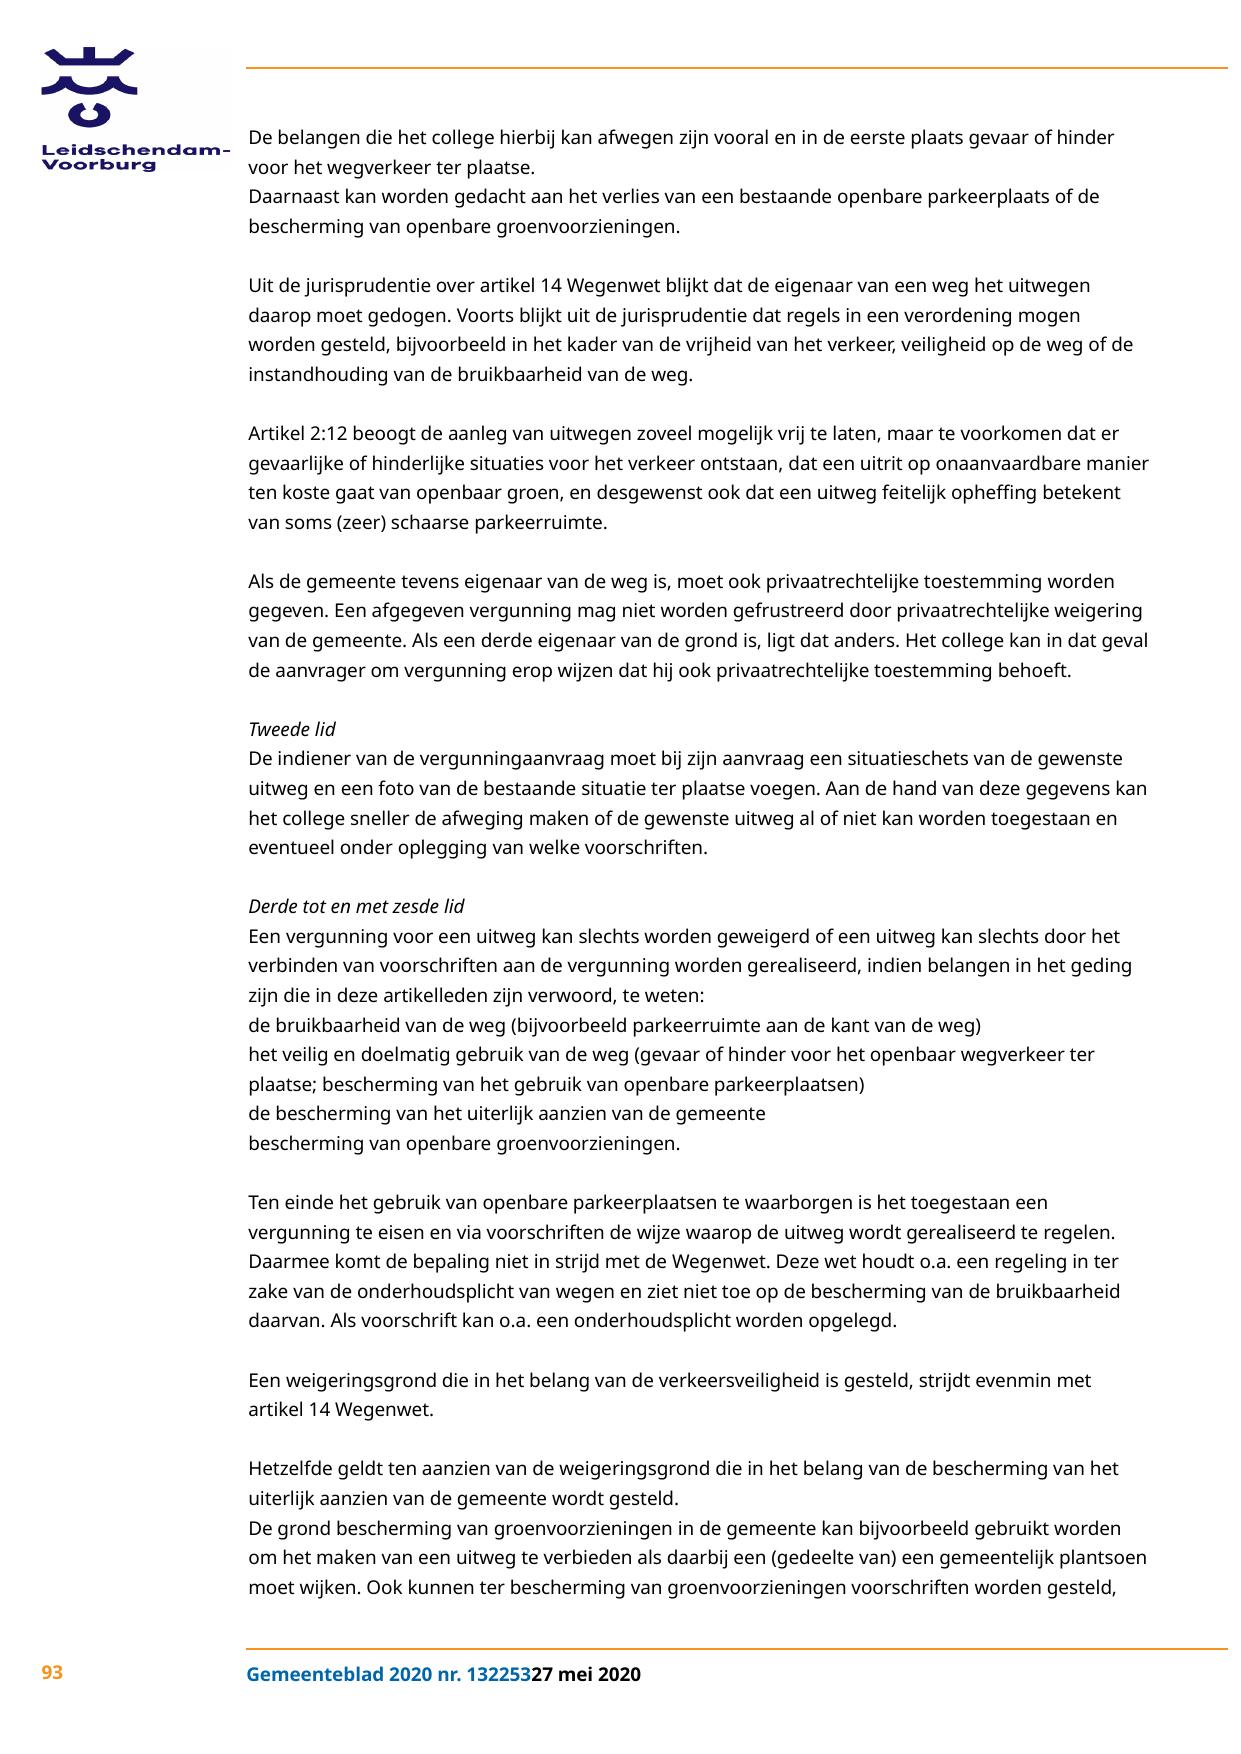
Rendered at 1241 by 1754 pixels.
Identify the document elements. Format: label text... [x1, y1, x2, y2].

text Tweede lid [248, 716, 1152, 742]
text bescherming van openbare groenvoorzieningen. [248, 1130, 1152, 1156]
text Hetzelfde geldt ten aanzien van de weigeringsgrond die in het belang van de bescherming van het uiterlijk aanzien van de gemeente wordt gesteld. [248, 1456, 1152, 1511]
text Als de gemeente tevens eigenaar van de weg is, moet ook privaatrechtelijke toestemming worden gegeven. Een afgegeven vergunning mag niet worden gefrustreerd door privaatrechtelijke weigering van de gemeente. Als een derde eigenaar van de grond is, ligt dat anders. Het college kan in dat geval de aanvrager om vergunning erop wijzen dat hij ook privaatrechtelijke toestemming behoeft. [248, 568, 1152, 683]
text de bescherming van het uiterlijk aanzien van de gemeente [248, 1101, 1152, 1126]
text Ten einde het gebruik van openbare parkeerplaatsen te waarborgen is het toegestaan een vergunning te eisen en via voorschriften de wijze waarop de uitweg wordt gerealiseerd te regelen. Daarmee komt de bepaling niet in strijd met de Wegenwet. Deze wet houdt o.a. een regeling in ter zake van de onderhoudsplicht van wegen en ziet niet toe op de bescherming van de bruikbaarheid daarvan. Als voorschrift kan o.a. een onderhoudsplicht worden opgelegd. [248, 1189, 1152, 1333]
text De belangen die het college hierbij kan afwegen zijn vooral en in de eerste plaats gevaar of hinder voor het wegverkeer ter plaatse. [248, 124, 1152, 180]
picture [41, 47, 231, 172]
text Uit de jurisprudentie over artikel 14 Wegenwet blijkt dat de eigenaar van een weg het uitwegen daarop moet gedogen. Voorts blijkt uit de jurisprudentie dat regels in een verordening mogen worden gesteld, bijvoorbeeld in het kader van de vrijheid van het verkeer, veiligheid op de weg of de instandhouding van de bruikbaarheid van de weg. [248, 272, 1152, 387]
text Derde tot en met zesde lid [248, 893, 1152, 919]
text het veilig en doelmatig gebruik van de weg (gevaar of hinder voor het openbaar wegverkeer ter plaatse; bescherming van het gebruik van openbare parkeerplaatsen) [248, 1041, 1152, 1097]
text de bruikbaarheid van de weg (bijvoorbeeld parkeerruimte aan de kant van de weg) [248, 1012, 1152, 1038]
text Een vergunning voor een uitweg kan slechts worden geweigerd of een uitweg kan slechts door het verbinden van voorschriften aan de vergunning worden gerealiseerd, indien belangen in het geding zijn die in deze artikelleden zijn verwoord, te weten: [248, 923, 1152, 1008]
text Een weigeringsgrond die in het belang van de verkeersveiligheid is gesteld, strijdt evenmin met artikel 14 Wegenwet. [248, 1367, 1152, 1422]
text De indiener van de vergunningaanvraag moet bij zijn aanvraag een situatieschets van de gewenste uitweg en een foto van de bestaande situatie ter plaatse voegen. Aan de hand van deze gegevens kan het college sneller de afweging maken of de gewenste uitweg al of niet kan worden toegestaan en eventueel onder oplegging van welke voorschriften. [248, 746, 1152, 860]
text De grond bescherming van groenvoorzieningen in de gemeente kan bijvoorbeeld gebruikt worden om het maken van een uitweg te verbieden als daarbij een (gedeelte van) een gemeentelijk plantsoen moet wijken. Ook kunnen ter bescherming van groenvoorzieningen voorschriften worden gesteld, [248, 1515, 1152, 1600]
text Daarnaast kan worden gedacht aan het verlies van een bestaande openbare parkeerplaats of de bescherming van openbare groenvoorzieningen. [248, 183, 1152, 239]
text Artikel 2:12 beoogt de aanleg van uitwegen zoveel mogelijk vrij te laten, maar te voorkomen dat er gevaarlijke of hinderlijke situaties voor het verkeer ontstaan, dat een uitrit op onaanvaardbare manier ten koste gaat van openbaar groen, en desgewenst ook dat een uitweg feitelijk opheffing betekent van soms (zeer) schaarse parkeerruimte. [248, 420, 1152, 535]
